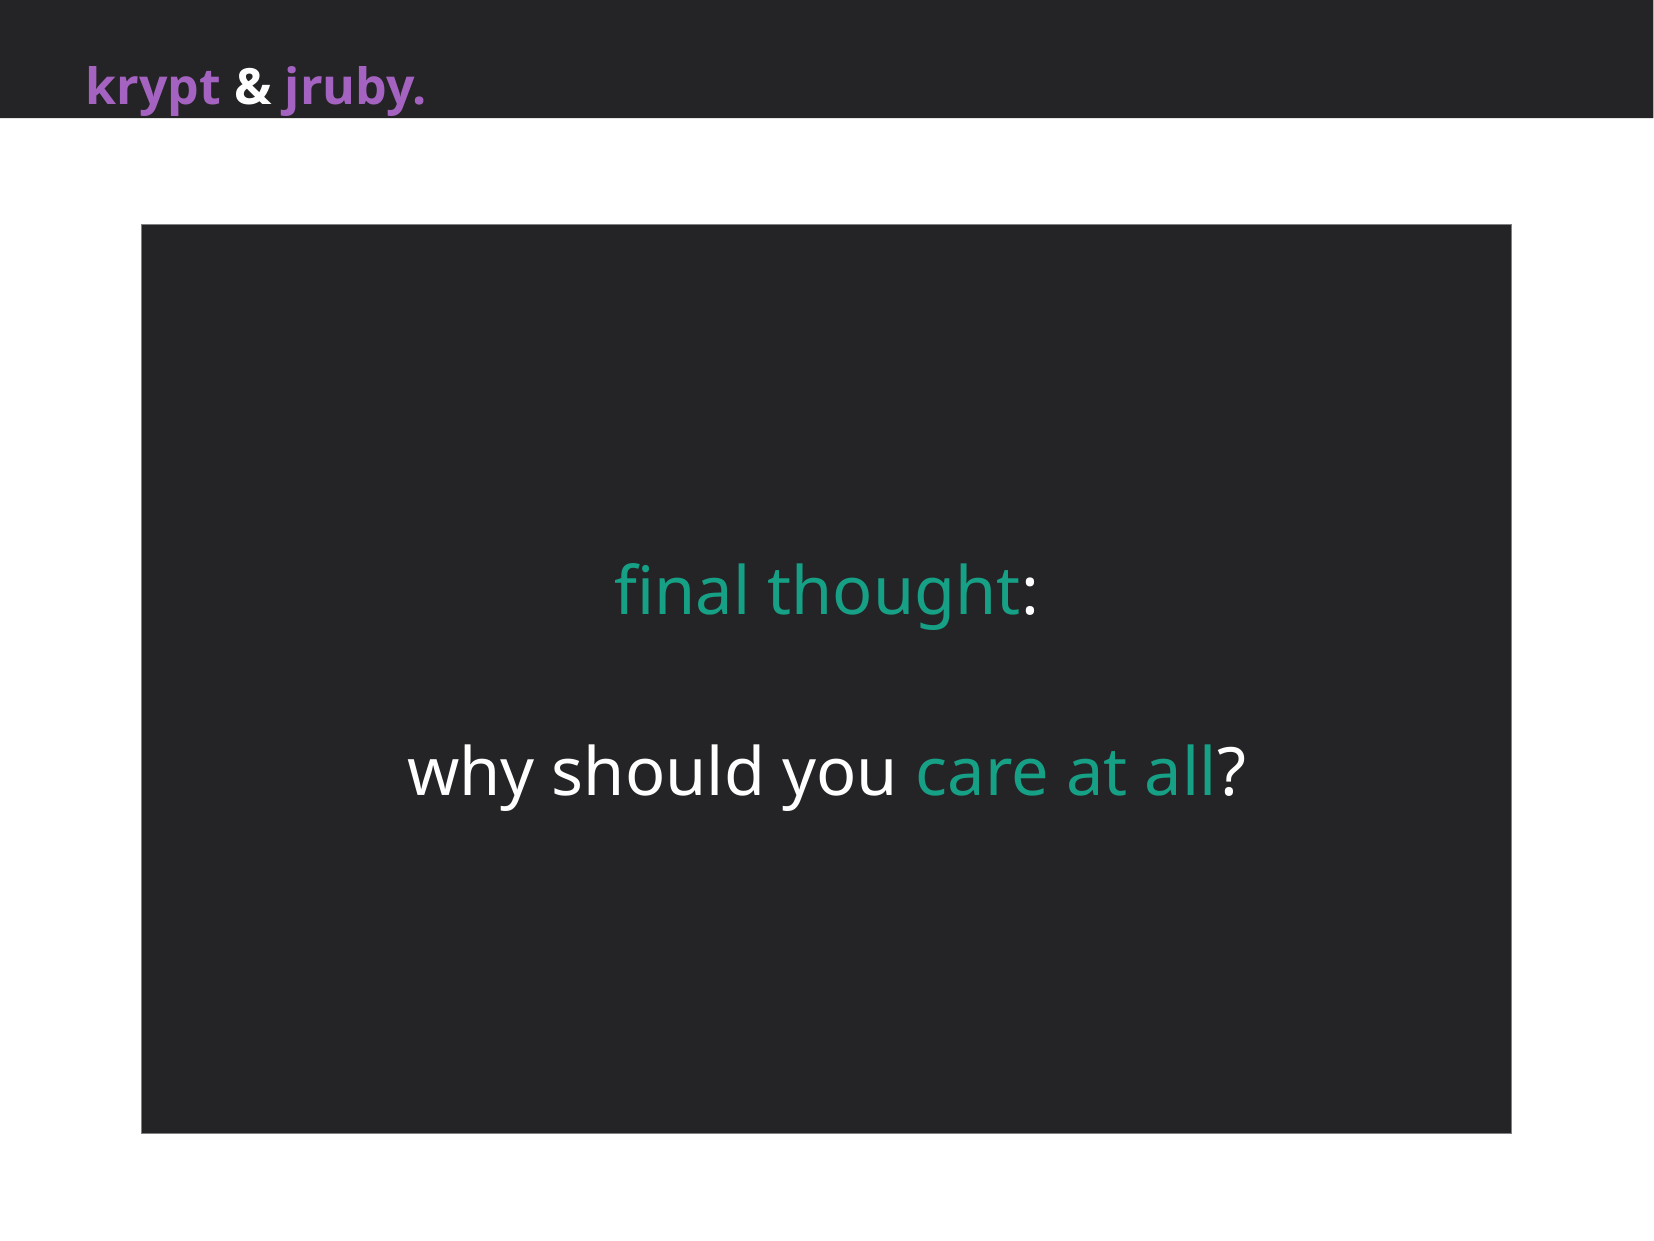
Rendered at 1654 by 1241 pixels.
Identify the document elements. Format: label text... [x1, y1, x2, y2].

text_box [0, 0, 1654, 119]
text_box final thought: why should you care at all? [141, 224, 1512, 1134]
text_box krypt & jruby. [70, 43, 1359, 119]
